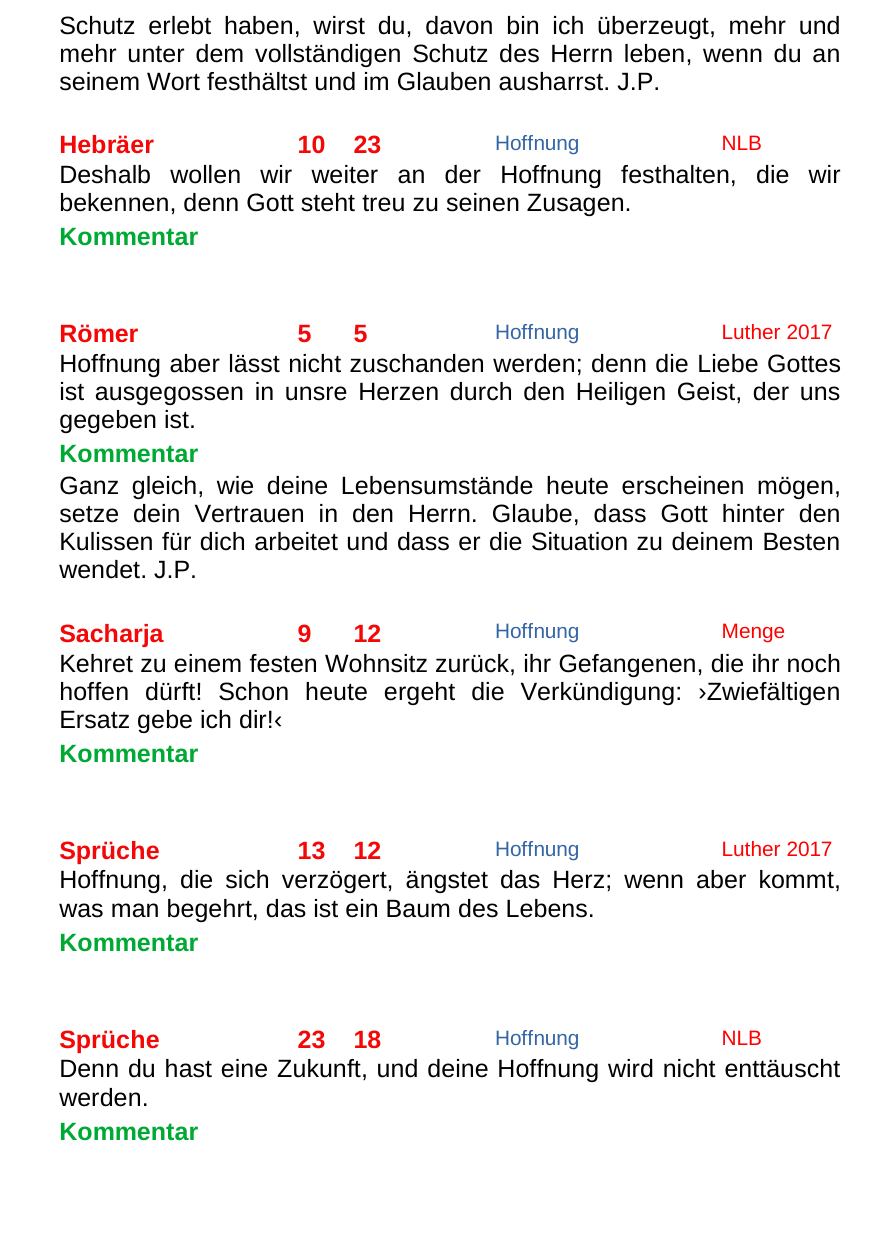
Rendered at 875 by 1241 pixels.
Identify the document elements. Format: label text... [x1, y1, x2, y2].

table_cell 5 [353, 320, 427, 350]
table_cell 5 [298, 320, 342, 350]
table_cell [342, 620, 353, 649]
table_cell [721, 223, 842, 252]
table_cell [677, 131, 721, 161]
table_cell [495, 440, 677, 469]
table_cell Hoffnung, die sich verzögert, ängstet das Herz; wenn aber kommt, was man begehrt, das ist ein Baum des Lebens. [59, 866, 842, 922]
table_cell [495, 1118, 677, 1147]
table_cell Kommentar [59, 223, 206, 252]
table_cell Römer [59, 320, 297, 350]
table_cell [59, 255, 842, 285]
table_cell Sacharja [59, 620, 297, 649]
table_cell 18 [353, 1026, 427, 1055]
table_cell [342, 929, 353, 958]
table_cell [342, 131, 353, 161]
table_cell [677, 929, 721, 958]
table_cell 10 [298, 131, 342, 161]
table_cell [59, 584, 844, 620]
table_cell Hoffnung [495, 131, 677, 161]
table_cell [721, 929, 842, 958]
table_cell [427, 740, 495, 769]
table_cell Kommentar [59, 929, 206, 958]
table_cell Kommentar [59, 740, 206, 769]
table_cell [677, 223, 721, 252]
table_cell Ganz gleich, wie deine Lebensumstände heute erscheinen mögen, setze dein Vertrauen in den Herrn. Glaube, dass Gott hinter den Kulissen für dich arbeitet und dass er die Situation zu deinem Besten wendet. J.P. [59, 472, 842, 584]
table_cell [342, 1026, 353, 1055]
table_cell Hoffnung [495, 620, 677, 649]
table_cell [353, 223, 427, 252]
table_cell [427, 929, 495, 958]
table_cell [59, 961, 842, 990]
table_cell [298, 440, 342, 469]
table_cell [298, 740, 342, 769]
table_cell Schutz erlebt haben, wirst du, davon bin ich überzeugt, mehr und mehr unter dem vollständigen Schutz des Herrn leben, wenn du an seinem Wort festhältst und im Glauben ausharrst. J.P. [59, 12, 842, 96]
table_cell Sprüche [59, 837, 297, 866]
table_cell [427, 837, 495, 866]
table_cell [677, 1118, 721, 1147]
table_cell 23 [353, 131, 427, 161]
table_cell [427, 620, 495, 649]
table_cell [206, 1118, 297, 1147]
table_cell [427, 320, 495, 350]
table_cell [342, 440, 353, 469]
table_cell [206, 223, 297, 252]
table_cell [59, 1150, 842, 1179]
table_cell [495, 223, 677, 252]
table_cell [721, 1118, 842, 1147]
table_cell [677, 620, 721, 649]
table_cell [59, 990, 844, 1026]
table_cell [721, 740, 842, 769]
table_cell [495, 740, 677, 769]
table_cell [59, 923, 844, 928]
table_cell Hebräer [59, 131, 297, 161]
table_cell Denn du hast eine Zukunft, und deine Hoffnung wird nicht enttäuscht werden. [59, 1055, 842, 1111]
table_cell 9 [298, 620, 342, 649]
table_cell [59, 1179, 844, 1215]
table_cell Luther 2017 [721, 837, 844, 866]
table_cell Sprüche [59, 1026, 297, 1055]
table_cell [59, 801, 844, 837]
table_cell [298, 929, 342, 958]
table_cell [677, 1026, 721, 1055]
table_cell NLB [721, 1026, 844, 1055]
table_cell [59, 434, 844, 440]
table_cell [59, 772, 842, 801]
table_cell Kehret zu einem festen Wohnsitz zurück, ihr Gefangenen, die ihr noch hoffen dürft! Schon heute ergeht die Verkündigung: ›Zwiefältigen Ersatz gebe ich dir!‹ [59, 650, 842, 733]
table_cell NLB [721, 131, 844, 161]
table_cell [59, 734, 844, 739]
table_cell [59, 1111, 844, 1117]
table_cell [342, 320, 353, 350]
table_cell [721, 440, 842, 469]
table_cell [427, 223, 495, 252]
table_cell [59, 217, 844, 223]
table_cell Hoffnung [495, 837, 677, 866]
table_cell Hoffnung [495, 320, 677, 350]
table_cell [353, 1118, 427, 1147]
table_cell [677, 320, 721, 350]
table_cell 12 [353, 837, 427, 866]
table_cell [677, 837, 721, 866]
table_cell [427, 440, 495, 469]
table_cell [342, 1118, 353, 1147]
table_cell [342, 837, 353, 866]
table_cell Deshalb wollen wir weiter an der Hoffnung festhalten, die wir bekennen, denn Gott steht treu zu seinen Zusagen. [59, 161, 842, 217]
table_cell [353, 440, 427, 469]
table_cell [495, 929, 677, 958]
table_cell [677, 740, 721, 769]
table_cell Hoffnung [495, 1026, 677, 1055]
table_cell [298, 1118, 342, 1147]
table_cell [427, 1026, 495, 1055]
table_cell [342, 740, 353, 769]
table_cell Luther 2017 [721, 320, 844, 350]
table_cell [298, 223, 342, 252]
table_cell [353, 740, 427, 769]
table_cell [59, 285, 844, 320]
table_cell 13 [298, 837, 342, 866]
table_cell [206, 740, 297, 769]
table_cell 12 [353, 620, 427, 649]
table_cell [427, 131, 495, 161]
table_cell Hoffnung aber lässt nicht zuschanden werden; denn die Liebe Gottes ist ausgegossen in unsre Herzen durch den Heiligen Geist, der uns gegeben ist. [59, 350, 842, 434]
table_cell [59, 96, 844, 131]
table_cell [342, 223, 353, 252]
table_cell [206, 440, 297, 469]
table_cell Menge [721, 620, 844, 649]
table_cell [677, 440, 721, 469]
table_cell [206, 929, 297, 958]
table_cell Kommentar [59, 440, 206, 469]
table_cell Kommentar [59, 1118, 206, 1147]
table_cell 23 [298, 1026, 342, 1055]
table_cell [353, 929, 427, 958]
table_cell [427, 1118, 495, 1147]
